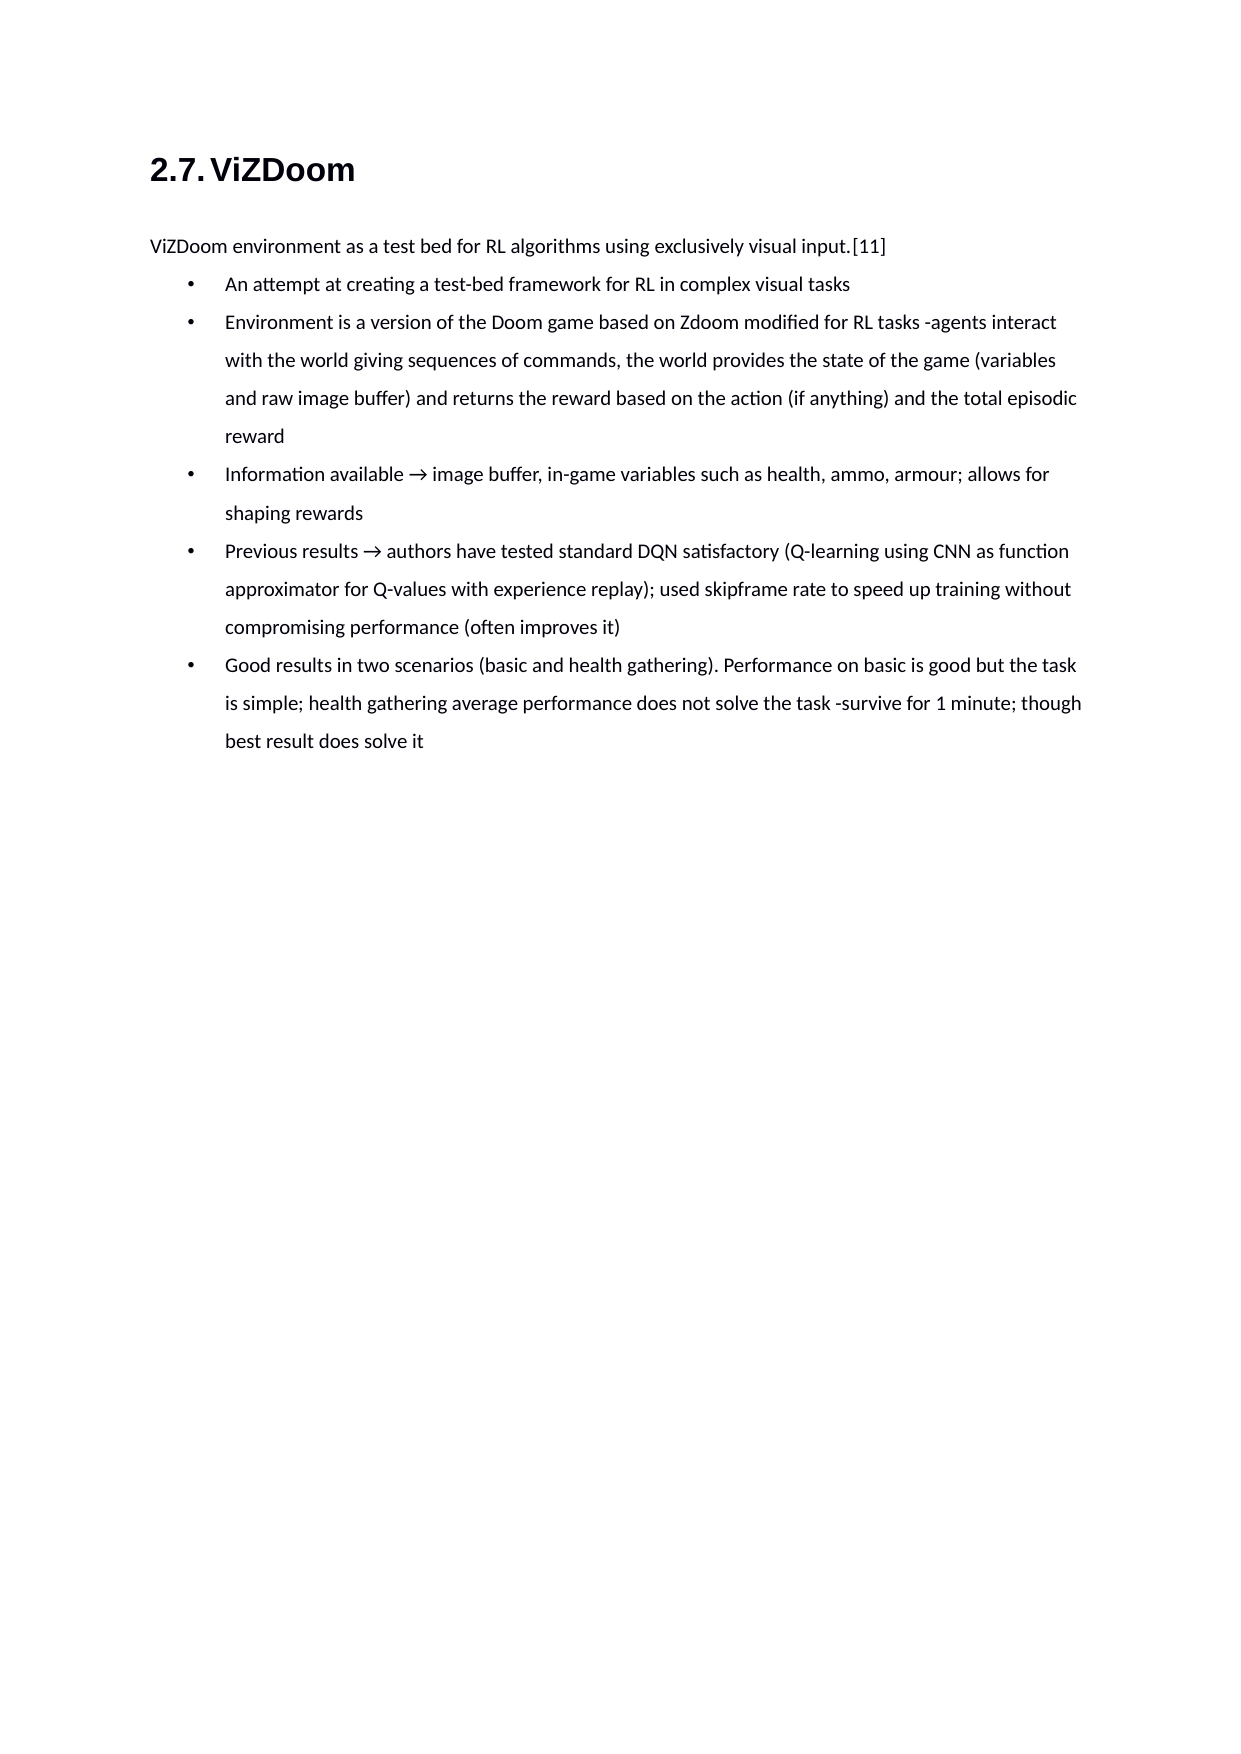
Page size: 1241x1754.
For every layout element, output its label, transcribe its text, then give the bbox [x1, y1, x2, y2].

list Previous results → authors have tested standard DQN satisfactory (Q-learning using CNN as function approximator for Q-values with experience replay); used skipframe rate to speed up training without compromising performance (often improves it) [187, 538, 1090, 639]
list Environment is a version of the Doom game based on Zdoom modified for RL tasks -agents interact with the world giving sequences of commands, the world provides the state of the game (variables and raw image buffer) and returns the reward based on the action (if anything) and the total episodic reward [187, 309, 1090, 449]
list Good results in two scenarios (basic and health gathering). Performance on basic is good but the task is simple; health gathering average performance does not solve the task -survive for 1 minute; though best result does solve it [187, 652, 1090, 754]
list An attempt at creating a test-bed framework for RL in complex visual tasks [187, 271, 1090, 296]
list Information available → image buffer, in-game variables such as health, ammo, armour; allows for shaping rewards [187, 462, 1090, 525]
text ViZDoom environment as a test bed for RL algorithms using exclusively visual input.[11]⁠ [150, 233, 1090, 258]
subtitle ViZDoom [150, 150, 1090, 188]
